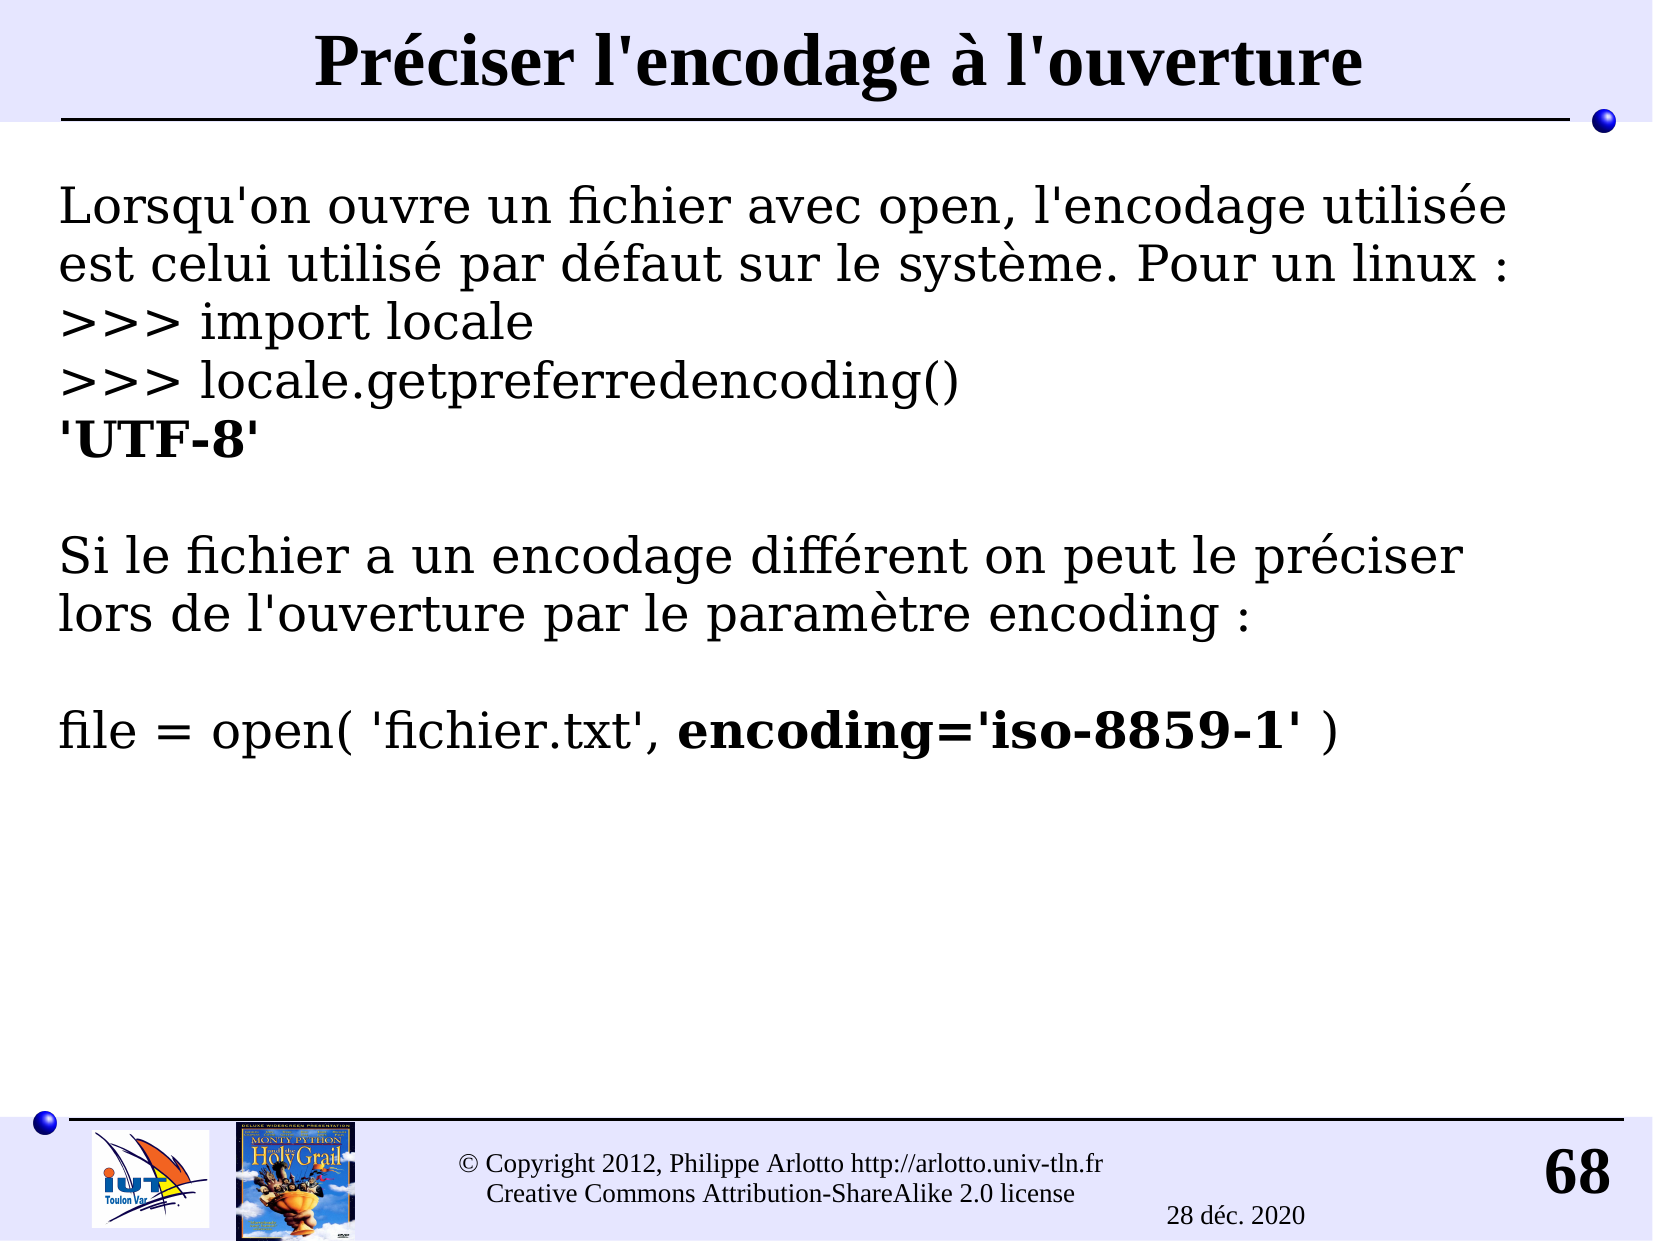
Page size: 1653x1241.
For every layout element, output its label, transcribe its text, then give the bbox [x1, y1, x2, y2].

text_box Lorsqu'on ouvre un fichier avec open, l'encodage utilisée est celui utilisé par défaut sur le système. Pour un linux : >>> import locale >>> locale.getpreferredencoding() 'UTF-8' Si le fichier a un encodage différent on peut le préciser lors de l'ouverture par le paramètre encoding : file = open( 'fichier.txt', encoding='iso-8859-1' ) [59, 177, 1565, 822]
title Préciser l'encodage à l'ouverture [95, 14, 1585, 107]
picture [236, 1122, 355, 1241]
